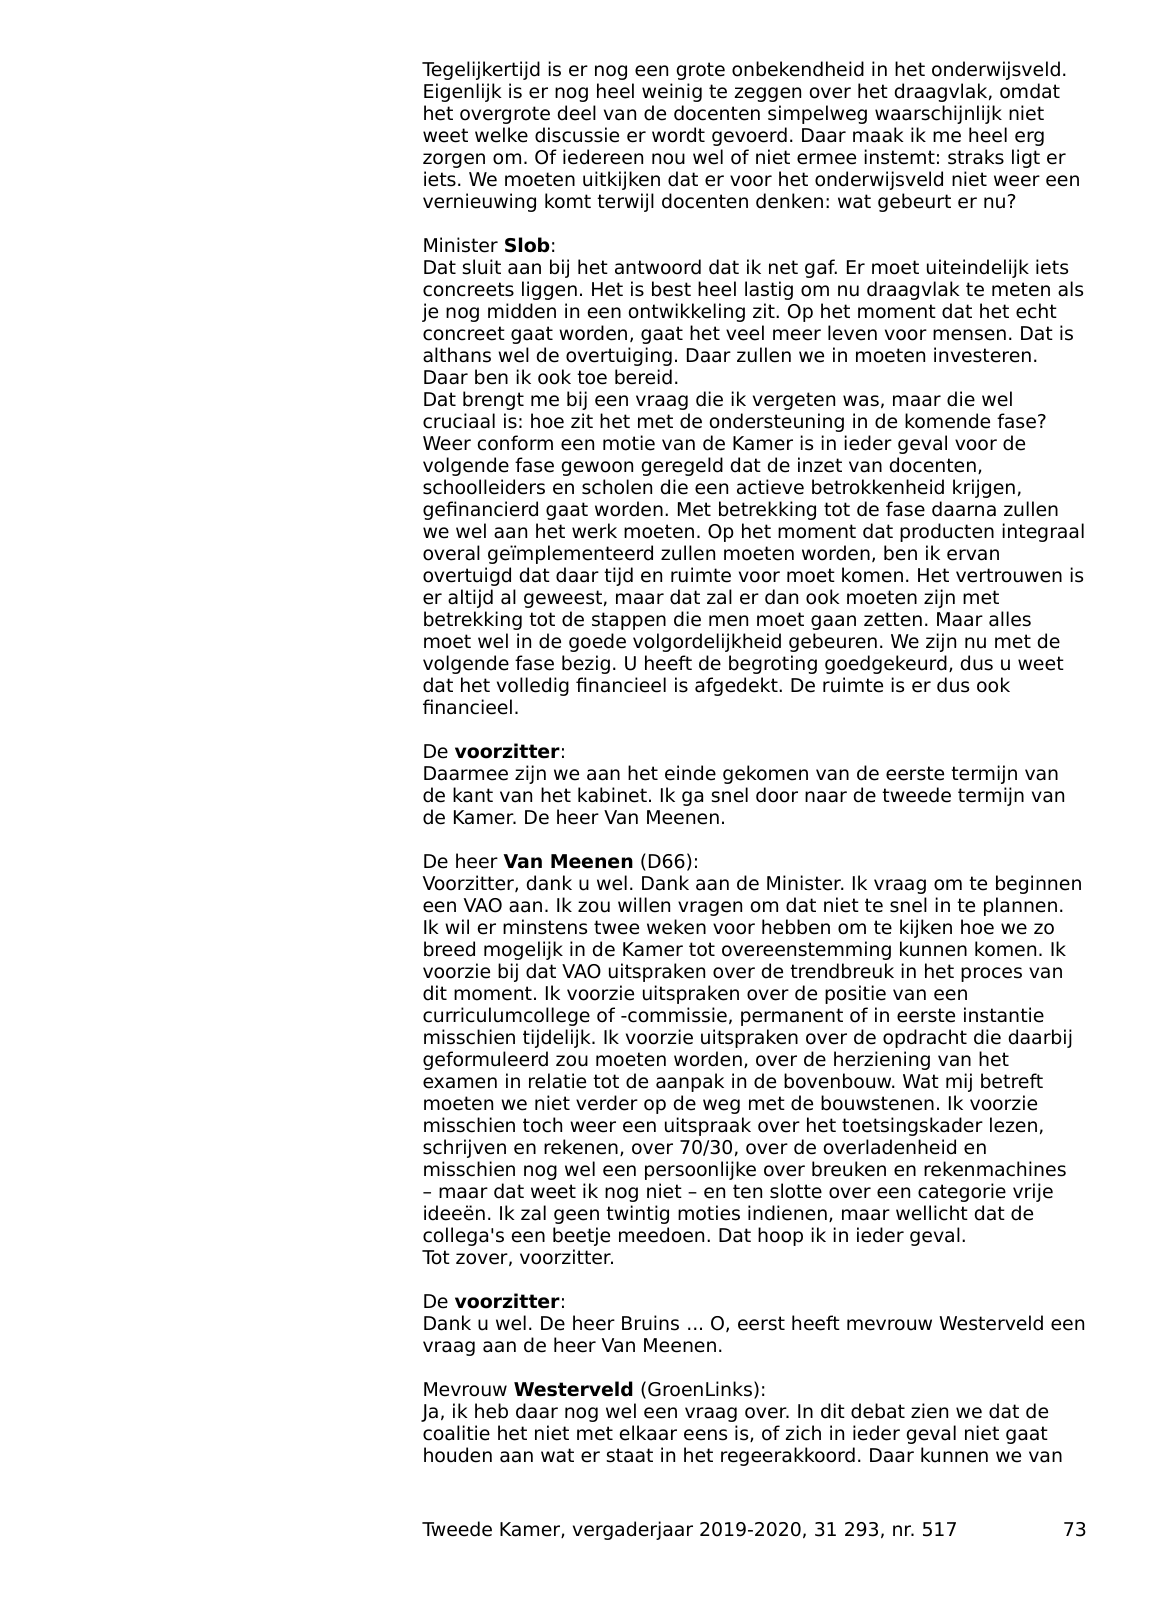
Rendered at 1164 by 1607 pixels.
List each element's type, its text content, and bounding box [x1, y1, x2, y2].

text Mevrouw Westerveld (GroenLinks): [422, 1379, 1087, 1401]
text Daarmee zijn we aan het einde gekomen van de eerste termijn van de kant van het kabinet. Ik ga snel door naar de tweede termijn van de Kamer. De heer Van Meenen. [422, 763, 1087, 829]
text De heer Van Meenen (D66): [422, 851, 1087, 873]
text Dank u wel. De heer Bruins ... O, eerst heeft mevrouw Westerveld een vraag aan de heer Van Meenen. [422, 1313, 1087, 1357]
text Voorzitter, dank u wel. Dank aan de Minister. Ik vraag om te beginnen een VAO aan. Ik zou willen vragen om dat niet te snel in te plannen. Ik wil er minstens twee weken voor hebben om te kijken hoe we zo breed mogelijk in de Kamer tot overeenstemming kunnen komen. Ik voorzie bij dat VAO uitspraken over de trendbreuk in het proces van dit moment. Ik voorzie uitspraken over de positie van een curriculumcollege of -commissie, permanent of in eerste instantie misschien tijdelijk. Ik voorzie uitspraken over de opdracht die daarbij geformuleerd zou moeten worden, over de herziening van het examen in relatie tot de aanpak in de bovenbouw. Wat mij betreft moeten we niet verder op de weg met de bouwstenen. Ik voorzie misschien toch weer een uitspraak over het toetsingskader lezen, schrijven en rekenen, over 70/30, over de overladenheid en misschien nog wel een persoonlijke over breuken en rekenmachines – maar dat weet ik nog niet – en ten slotte over een categorie vrije ideeën. Ik zal geen twintig moties indienen, maar wellicht dat de collega's een beetje meedoen. Dat hoop ik in ieder geval. [422, 873, 1087, 1247]
text De voorzitter: [422, 1291, 1087, 1313]
text Minister Slob: [422, 235, 1087, 257]
text Dat brengt me bij een vraag die ik vergeten was, maar die wel cruciaal is: hoe zit het met de ondersteuning in de komende fase? Weer conform een motie van de Kamer is in ieder geval voor de volgende fase gewoon geregeld dat de inzet van docenten, schoolleiders en scholen die een actieve betrokkenheid krijgen, gefinancierd gaat worden. Met betrekking tot de fase daarna zullen we wel aan het werk moeten. Op het moment dat producten integraal overal geïmplementeerd zullen moeten worden, ben ik ervan overtuigd dat daar tijd en ruimte voor moet komen. Het vertrouwen is er altijd al geweest, maar dat zal er dan ook moeten zijn met betrekking tot de stappen die men moet gaan zetten. Maar alles moet wel in de goede volgordelijkheid gebeuren. We zijn nu met de volgende fase bezig. U heeft de begroting goedgekeurd, dus u weet dat het volledig financieel is afgedekt. De ruimte is er dus ook financieel. [422, 389, 1087, 719]
text Tegelijkertijd is er nog een grote onbekendheid in het onderwijsveld. Eigenlijk is er nog heel weinig te zeggen over het draagvlak, omdat het overgrote deel van de docenten simpelweg waarschijnlijk niet weet welke discussie er wordt gevoerd. Daar maak ik me heel erg zorgen om. Of iedereen nou wel of niet ermee instemt: straks ligt er iets. We moeten uitkijken dat er voor het onderwijsveld niet weer een vernieuwing komt terwijl docenten denken: wat gebeurt er nu? [422, 59, 1087, 213]
text Tot zover, voorzitter. [422, 1247, 1087, 1268]
text De voorzitter: [422, 741, 1087, 763]
text Ja, ik heb daar nog wel een vraag over. In dit debat zien we dat de coalitie het niet met elkaar eens is, of zich in ieder geval niet gaat houden aan wat er staat in het regeerakkoord. Daar kunnen we van [422, 1401, 1087, 1467]
text Dat sluit aan bij het antwoord dat ik net gaf. Er moet uiteindelijk iets concreets liggen. Het is best heel lastig om nu draagvlak te meten als je nog midden in een ontwikkeling zit. Op het moment dat het echt concreet gaat worden, gaat het veel meer leven voor mensen. Dat is althans wel de overtuiging. Daar zullen we in moeten investeren. Daar ben ik ook toe bereid. [422, 257, 1087, 389]
